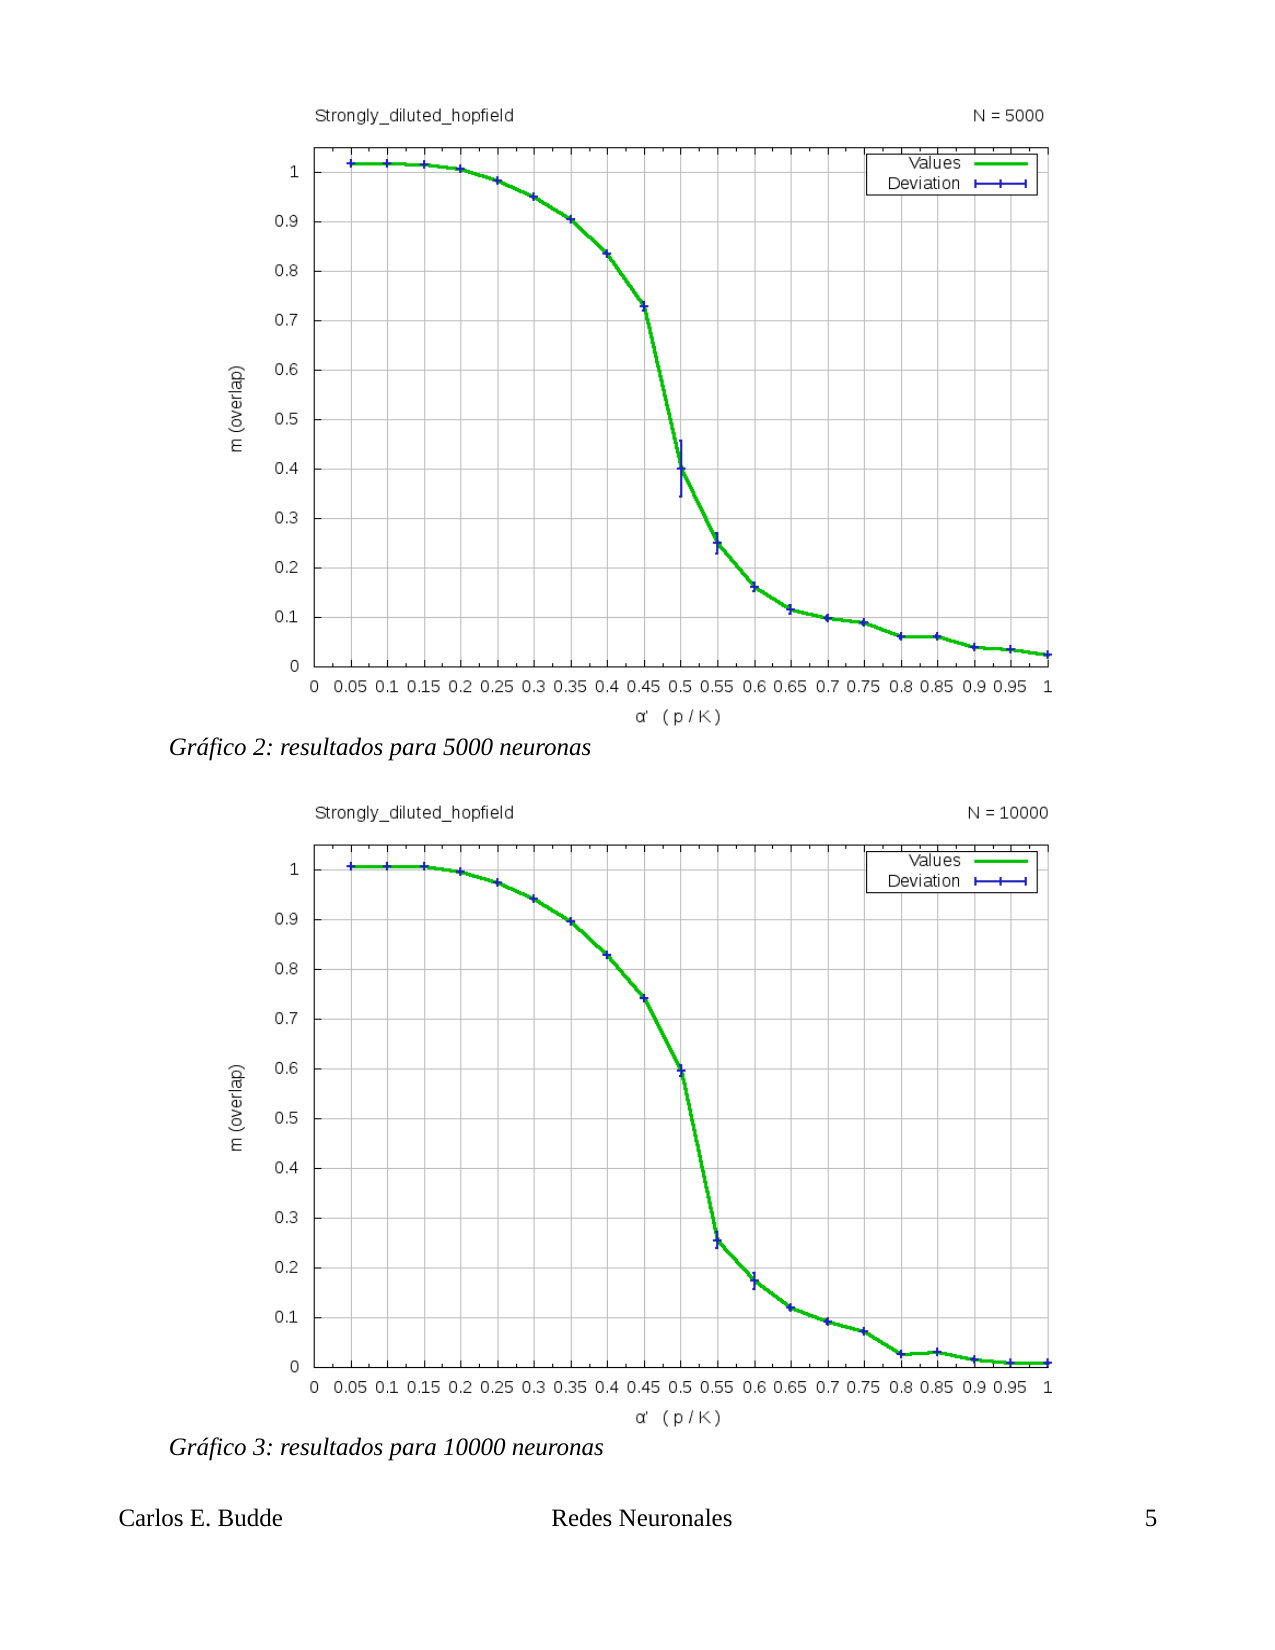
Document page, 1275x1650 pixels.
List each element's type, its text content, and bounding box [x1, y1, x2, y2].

picture [200, 87, 1075, 732]
picture [200, 785, 1075, 1433]
text Gráfico 2: resultados para 5000 neuronas [169, 732, 1106, 760]
text Gráfico 3: resultados para 10000 neuronas [169, 1433, 1106, 1461]
